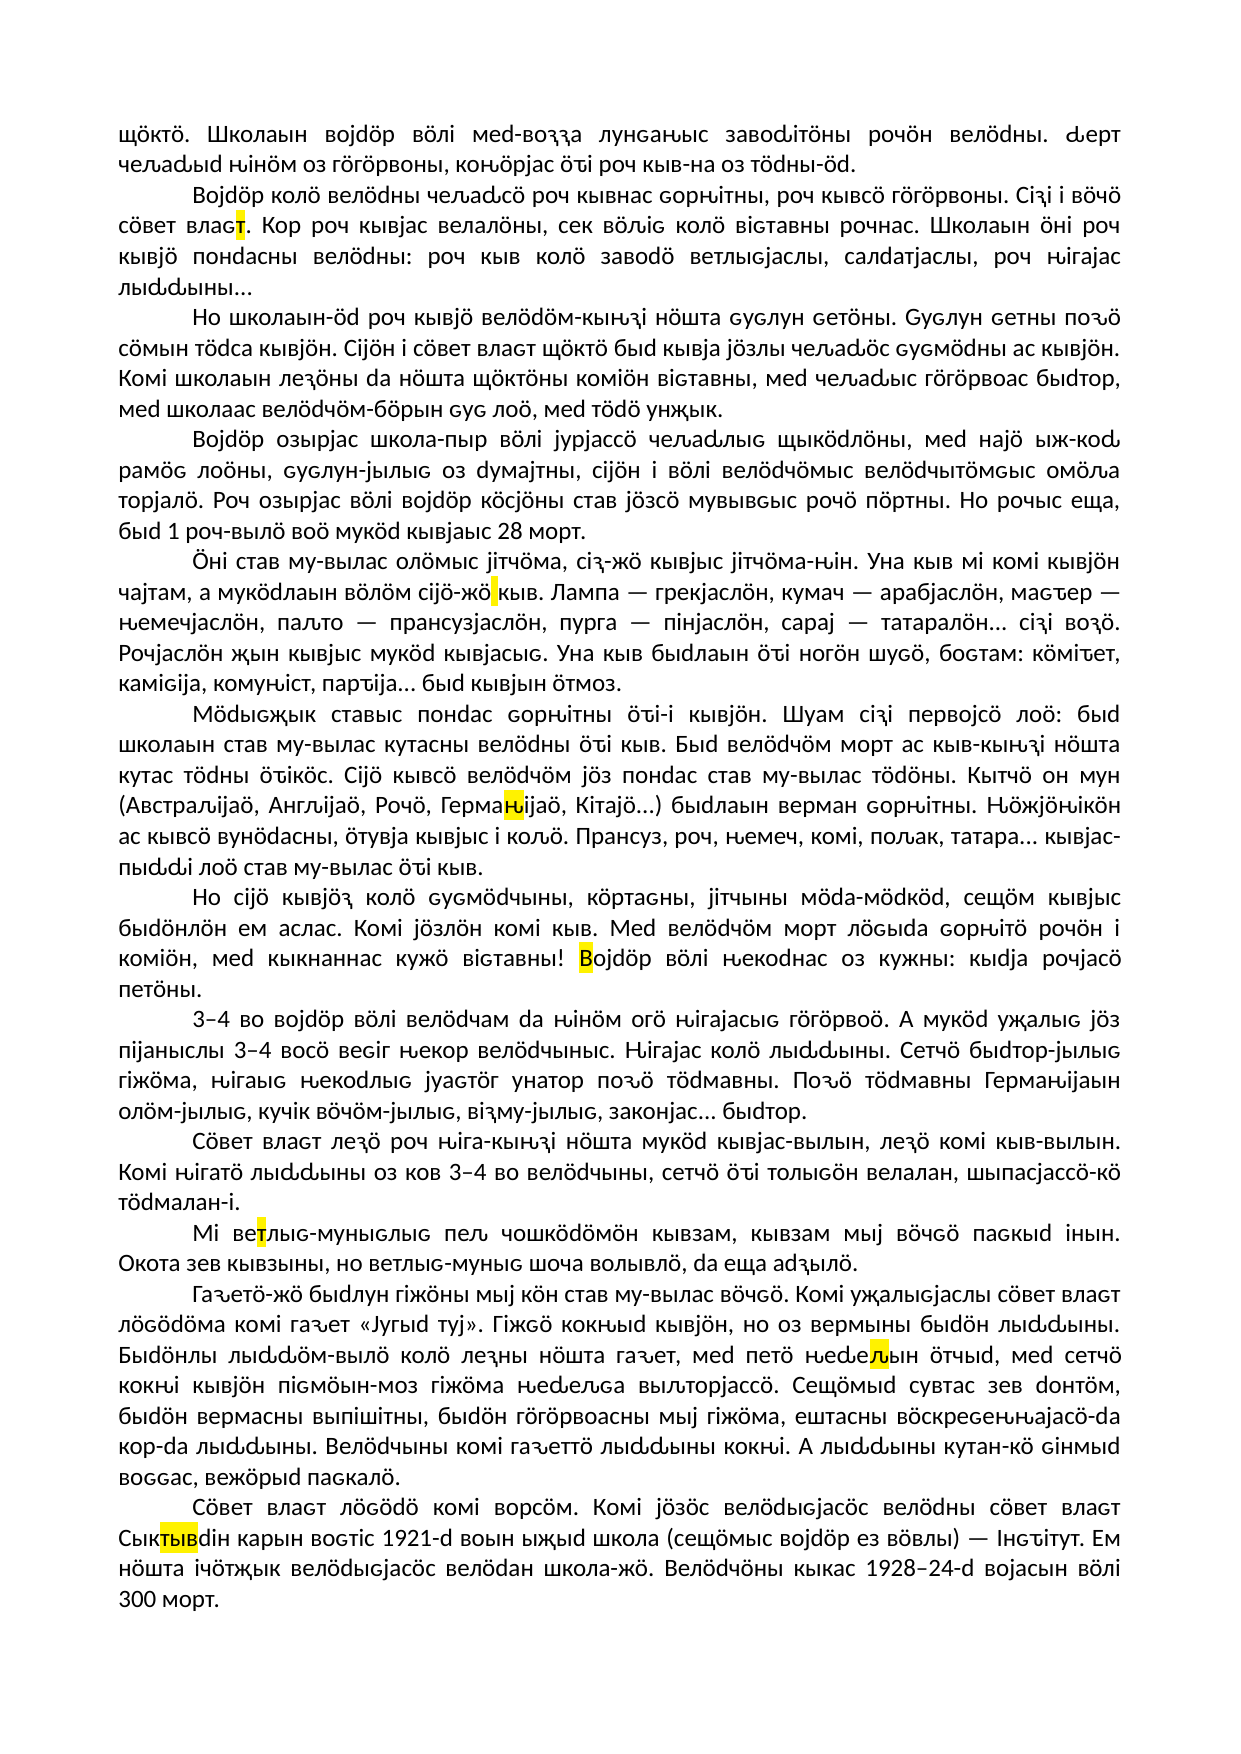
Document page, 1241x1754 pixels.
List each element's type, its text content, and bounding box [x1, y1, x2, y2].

text Мӧԁыԍҗык ставыс понԁас ԍорԋітны ӧԏі-і кывјӧн. Шуам сіԇі первојсӧ лоӧ: быԁ школаын став му-вылас кутасны велӧԁны ӧԏі кыв. Быԁ велӧԁчӧм морт ас кыв-кыԋԇі нӧшта кутас тӧԁны ӧԏікӧс. Сіјӧ кывсӧ велӧԁчӧм јӧз понԁас став му-вылас тӧԁӧны. Кытчӧ он мун (Австраԉіјаӧ, Ангԉіјаӧ, Рочӧ, Гермаԋіјаӧ, Кітајӧ...) быԁлаын верман ԍорԋітны. Ԋӧжјӧԋікӧн ас кывсӧ вунӧԁасны, ӧтувја кывјыс і коԉӧ. Прансуз, роч, ԋемеч, комі, поԉак, татара... кывјас-пыԃԃі лоӧ став му-вылас ӧԏі кыв. [118, 698, 1122, 881]
text Гаԅетӧ-жӧ быԁлун гіжӧны мыј кӧн став му-вылас вӧчԍӧ. Комі уҗалыԍјаслы сӧвет влаԍт лӧԍӧԁӧма комі гаԅет «Југыԁ туј». Гіжԍӧ кокԋыԁ кывјӧн, но оз вермыны быԁӧн лыԃԃыны. Быԁӧнлы лыԃԃӧм-вылӧ колӧ леԇны нӧшта гаԅет, меԁ петӧ ԋеԃеԉын ӧтчыԁ, меԁ сетчӧ кокԋі кывјӧн піԍмӧын-моз гіжӧма ԋеԃеԉԍа выԉторјассӧ. Сещӧмыԁ сувтас зев ԁонтӧм, быԁӧн вермасны выпішітны, быԁӧн гӧгӧрвоасны мыј гіжӧма, ештасны вӧскреԍеԋԋајасӧ-ԁа кор-ԁа лыԃԃыны. Велӧԁчыны комі гаԅеттӧ лыԃԃыны кокԋі. А лыԃԃыны кутан-кӧ ԍінмыԁ воԍԍас, вежӧрыԁ паԍкалӧ. [118, 1278, 1122, 1492]
text Мі ветлыԍ-муныԍлыԍ пеԉ чошкӧԁӧмӧн кывзам, кывзам мыј вӧчԍӧ паԍкыԁ інын. Окота зев кывзыны, но ветлыԍ-муныԍ шоча волывлӧ, ԁа еща аԁԇылӧ. [118, 1217, 1122, 1278]
text Но сіјӧ кывјӧԇ колӧ ԍуԍмӧԁчыны, кӧртаԍны, јітчыны мӧԁа-мӧԁкӧԁ, сещӧм кывјыс быԁӧнлӧн ем аслас. Комі јӧзлӧн комі кыв. Меԁ велӧԁчӧм морт лӧԍыԁа ԍорԋітӧ рочӧн і коміӧн, меԁ кыкнаннас кужӧ віԍтавны! Војԁӧр вӧлі ԋекоԁнас оз кужны: кыԁја рочјасӧ петӧны. [118, 881, 1122, 1003]
text Сӧвет влаԍт леԇӧ роч ԋіга-кыԋԇі нӧшта мукӧԁ кывјас-вылын, леԇӧ комі кыв-вылын. Комі ԋігатӧ лыԃԃыны оз ков 3–4 во велӧԁчыны, сетчӧ ӧԏі толыԍӧн велалан, шыпасјассӧ-кӧ тӧԁмалан-і. [118, 1125, 1122, 1217]
text щӧктӧ. Школаын војԁӧр вӧлі меԁ-воԇԇа лунԍаԋыс завоԃітӧны рочӧн велӧԁны. Ԃерт чеԉаԃыԁ ԋінӧм оз гӧгӧрвоны, коԋӧрјас ӧԏі роч кыв-на оз тӧԁны-ӧԁ. [118, 118, 1122, 179]
text Сӧвет влаԍт лӧԍӧԁӧ комі ворсӧм. Комі јӧзӧс велӧԁыԍјасӧс велӧԁны сӧвет влаԍт Сыктывԁін карын воԍтіс 1921-ԁ воын ыҗыԁ школа (сещӧмыс војԁӧр ез вӧвлы) — Інԍԏітут. Ем нӧшта ічӧтҗык велӧԁыԍјасӧс велӧԁан школа-жӧ. Велӧԁчӧны кыкас 1928–24-ԁ војасын вӧлі 300 морт. [118, 1492, 1122, 1614]
text Но школаын-ӧԁ роч кывјӧ велӧԁӧм-кыԋԇі нӧшта ԍуԍлун ԍетӧны. Ԍуԍлун ԍетны поԅӧ сӧмын тӧԁса кывјӧн. Сіјӧн і сӧвет влаԍт щӧктӧ быԁ кывја јӧзлы чеԉаԃӧс ԍуԍмӧԁны ас кывјӧн. Комі школаын леԇӧны ԁа нӧшта щӧктӧны коміӧн віԍтавны, меԁ чеԉаԃыс гӧгӧрвоас быԁтор, меԁ школаас велӧԁчӧм-бӧрын ԍуԍ лоӧ, меԁ тӧԁӧ унҗык. [118, 301, 1122, 423]
text Војԁӧр озырјас школа-пыр вӧлі јурјассӧ чеԉаԃлыԍ щыкӧԁлӧны, меԁ најӧ ыж-коԃ рамӧԍ лоӧны, ԍуԍлун-јылыԍ оз ԁумајтны, сіјӧн і вӧлі велӧԁчӧмыс велӧԁчытӧмԍыс омӧԉа торјалӧ. Роч озырјас вӧлі војԁӧр кӧсјӧны став јӧзсӧ мувывԍыс рочӧ пӧртны. Но рочыс еща, быԁ 1 роч-вылӧ воӧ мукӧԁ кывјаыс 28 морт. [118, 423, 1122, 545]
text Ӧні став му-вылас олӧмыс јітчӧма, сіԇ-жӧ кывјыс јітчӧма-ԋін. Уна кыв мі комі кывјӧн чајтам, а мукӧԁлаын вӧлӧм сіјӧ-жӧ кыв. Лампа — грекјаслӧн, кумач — арабјаслӧн, маԍԏер — ԋемечјаслӧн, паԉто — прансузјаслӧн, пурга — пінјаслӧн, сарај — татаралӧн... сіԇі воԇӧ. Рочјаслӧн җын кывјыс мукӧԁ кывјасыԍ. Уна кыв быԁлаын ӧԏі ногӧн шуԍӧ, боԍтам: кӧміԏет, каміԍіја, комуԋіст, парԏіја... быԁ кывјын ӧтмоз. [118, 545, 1122, 698]
text Војԁӧр колӧ велӧԁны чеԉаԃсӧ роч кывнас ԍорԋітны, роч кывсӧ гӧгӧрвоны. Сіԇі і вӧчӧ сӧвет влаԍт. Кор роч кывјас велалӧны, сек вӧԉіԍ колӧ віԍтавны рочнас. Школаын ӧні роч кывјӧ понԁасны велӧԁны: роч кыв колӧ завоԁӧ ветлыԍјаслы, салԁатјаслы, роч ԋігајас лыԃԃыны... [118, 179, 1122, 301]
text 3–4 во војԁӧр вӧлі велӧԁчам ԁа ԋінӧм огӧ ԋігајасыԍ гӧгӧрвоӧ. А мукӧԁ уҗалыԍ јӧз піјаныслы 3–4 восӧ веԍіг ԋекор велӧԁчыныс. Ԋігајас колӧ лыԃԃыны. Сетчӧ быԁтор-јылыԍ гіжӧма, ԋігаыԍ ԋекоԁлыԍ јуаԍтӧг унатор поԅӧ тӧԁмавны. Поԅӧ тӧԁмавны Гермаԋіјаын олӧм-јылыԍ, кучік вӧчӧм-јылыԍ, віԇму-јылыԍ, законјас... быԁтор. [118, 1003, 1122, 1125]
